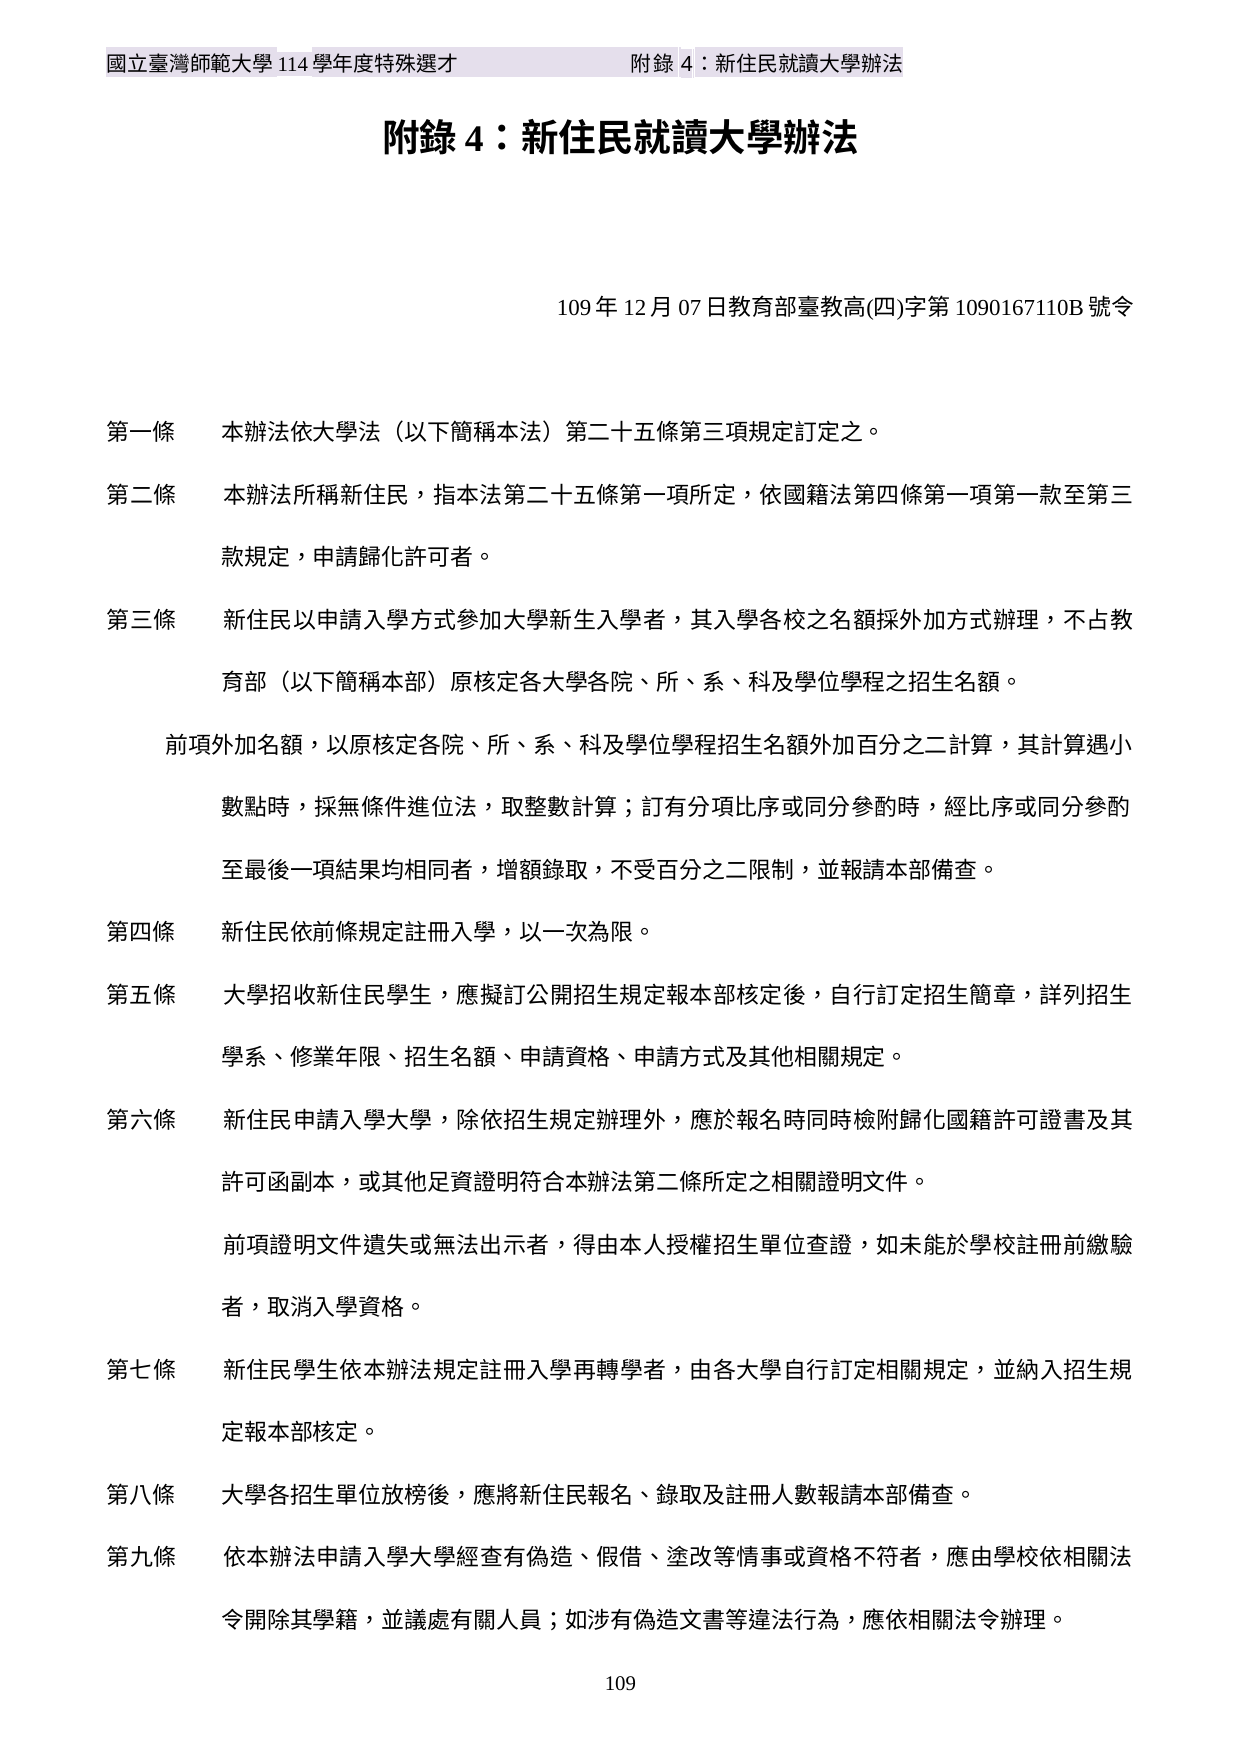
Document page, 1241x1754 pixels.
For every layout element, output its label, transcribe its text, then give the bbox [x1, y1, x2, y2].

text 第四條 新住民依前條規定註冊入學，以一次為限。 [106, 889, 1134, 951]
text 第二條 本辦法所稱新住民，指本法第二十五條第一項所定，依國籍法第四條第一項第一款至第三款規定，申請歸化許可者。 [106, 451, 1134, 576]
text 前項證明文件遺失或無法出示者，得由本人授權招生單位查證，如未能於學校註冊前繳驗者，取消入學資格。 [106, 1201, 1134, 1326]
text 第七條 新住民學生依本辦法規定註冊入學再轉學者，由各大學自行訂定相關規定，並納入招生規定報本部核定。 [106, 1326, 1134, 1451]
text 第八條 大學各招生單位放榜後，應將新住民報名、錄取及註冊人數報請本部備查。 [106, 1451, 1134, 1514]
text 第一條 本辦法依大學法（以下簡稱本法）第二十五條第三項規定訂定之。 [106, 389, 1134, 451]
text 第五條 大學招收新住民學生，應擬訂公開招生規定報本部核定後，自行訂定招生簡章，詳列招生學系、修業年限、招生名額、申請資格、申請方式及其他相關規定。 [106, 951, 1134, 1076]
text 第六條 新住民申請入學大學，除依招生規定辦理外，應於報名時同時檢附歸化國籍許可證書及其許可函副本，或其他足資證明符合本辦法第二條所定之相關證明文件。 [106, 1076, 1134, 1201]
text 前項外加名額，以原核定各院、所、系、科及學位學程招生名額外加百分之二計算，其計算遇小數點時，採無條件進位法，取整數計算；訂有分項比序或同分參酌時，經比序或同分參酌至最後一項結果均相同者，增額錄取，不受百分之二限制，並報請本部備查。 [106, 701, 1134, 889]
text 109年12月07日教育部臺教高(四)字第1090167110B號令 [106, 264, 1134, 326]
text 第九條 依本辦法申請入學大學經查有偽造、假借、塗改等情事或資格不符者，應由學校依相關法令開除其學籍，並議處有關人員；如涉有偽造文書等違法行為，應依相關法令辦理。 [106, 1514, 1134, 1639]
subtitle 附錄4：新住民就讀大學辦法 [106, 93, 1134, 155]
text 第三條 新住民以申請入學方式參加大學新生入學者，其入學各校之名額採外加方式辦理，不占教育部（以下簡稱本部）原核定各大學各院、所、系、科及學位學程之招生名額。 [106, 576, 1134, 701]
